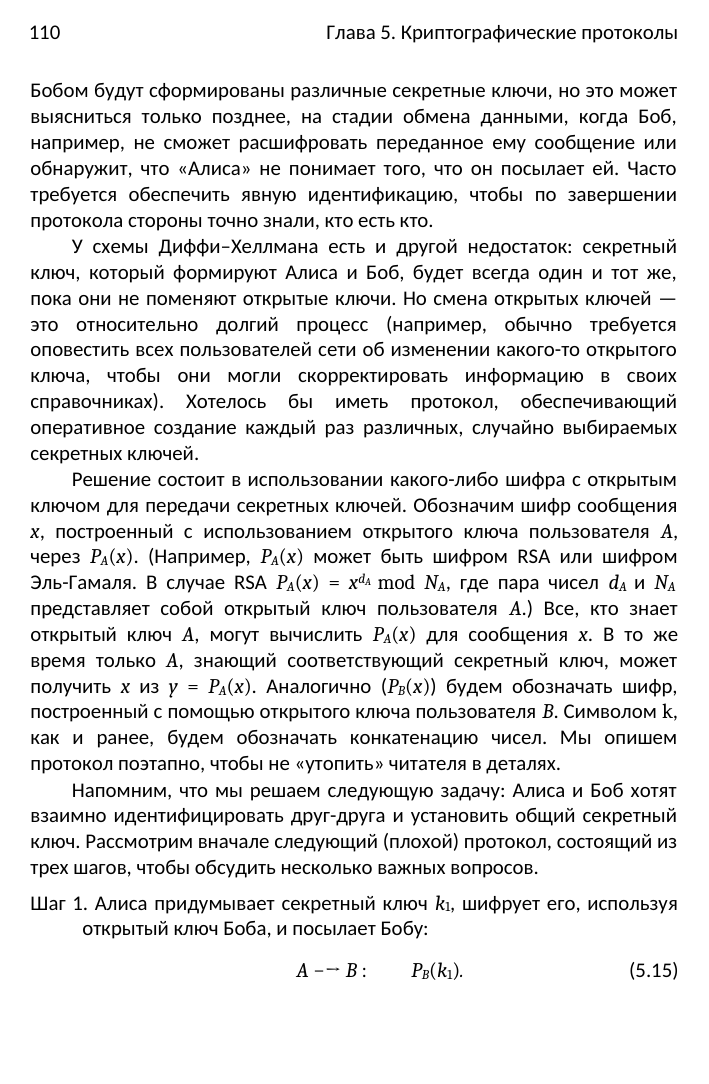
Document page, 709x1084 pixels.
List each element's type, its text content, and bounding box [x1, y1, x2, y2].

text A −→ B : PB(k1). (5.15) [29, 956, 678, 983]
text Решение состоит в использовании какого-либо шифра с открытым ключом для передачи секретных ключей. Обозначим шифр сообщения x, построенный с использованием открытого ключа пользователя A, через PA(x). (Например, PA(x) может быть шифром RSA или шифром Эль-Гамаля. В случае RSA PA(x) = xdA mod NA, где пара чисел dA и NA представляет собой открытый ключ пользователя A.) Все, кто знает открытый ключ A, могут вычислить PA(x) для сообщения x. В то же время только A, знающий соответствующий секретный ключ, может получить x из y = PA(x). Аналогично (PB(x)) будем обозначать шифр, построенный с помощью открытого ключа пользователя B. Символом k, как и ранее, будем обозначать конкатенацию чисел. Мы опишем протокол поэтапно, чтобы не «утопить» читателя в деталях. [30, 466, 678, 776]
text Бобом будут сформированы различные секретные ключи, но это может выясниться только позднее, на стадии обмена данными, когда Боб, например, не сможет расшифровать переданное ему сообщение или обнаружит, что «Алиса» не понимает того, что он посылает ей. Часто требуется обеспечить явную идентификацию, чтобы по завершении протокола стороны точно знали, кто есть кто. [30, 78, 678, 232]
text У схемы Диффи–Хеллмана есть и другой недостаток: секретный ключ, который формируют Алиса и Боб, будет всегда один и тот же, пока они не поменяют открытые ключи. Но смена открытых ключей — это относительно долгий процесс (например, обычно требуется оповестить всех пользователей сети об изменении какого-то открытого ключа, чтобы они могли скорректировать информацию в своих справочниках). Хотелось бы иметь протокол, обеспечивающий оперативное создание каждый раз различных, случайно выбираемых секретных ключей. [30, 233, 678, 465]
text Шаг 1. Алиса придумывает секретный ключ k1, шифрует его, используя открытый ключ Боба, и посылает Бобу: [30, 890, 678, 941]
text Напомним, что мы решаем следующую задачу: Алиса и Боб хотят взаимно идентифицировать друг-друга и установить общий секретный ключ. Рассмотрим вначале следующий (плохой) протокол, состоящий из трех шагов, чтобы обсудить несколько важных вопросов. [30, 777, 678, 880]
